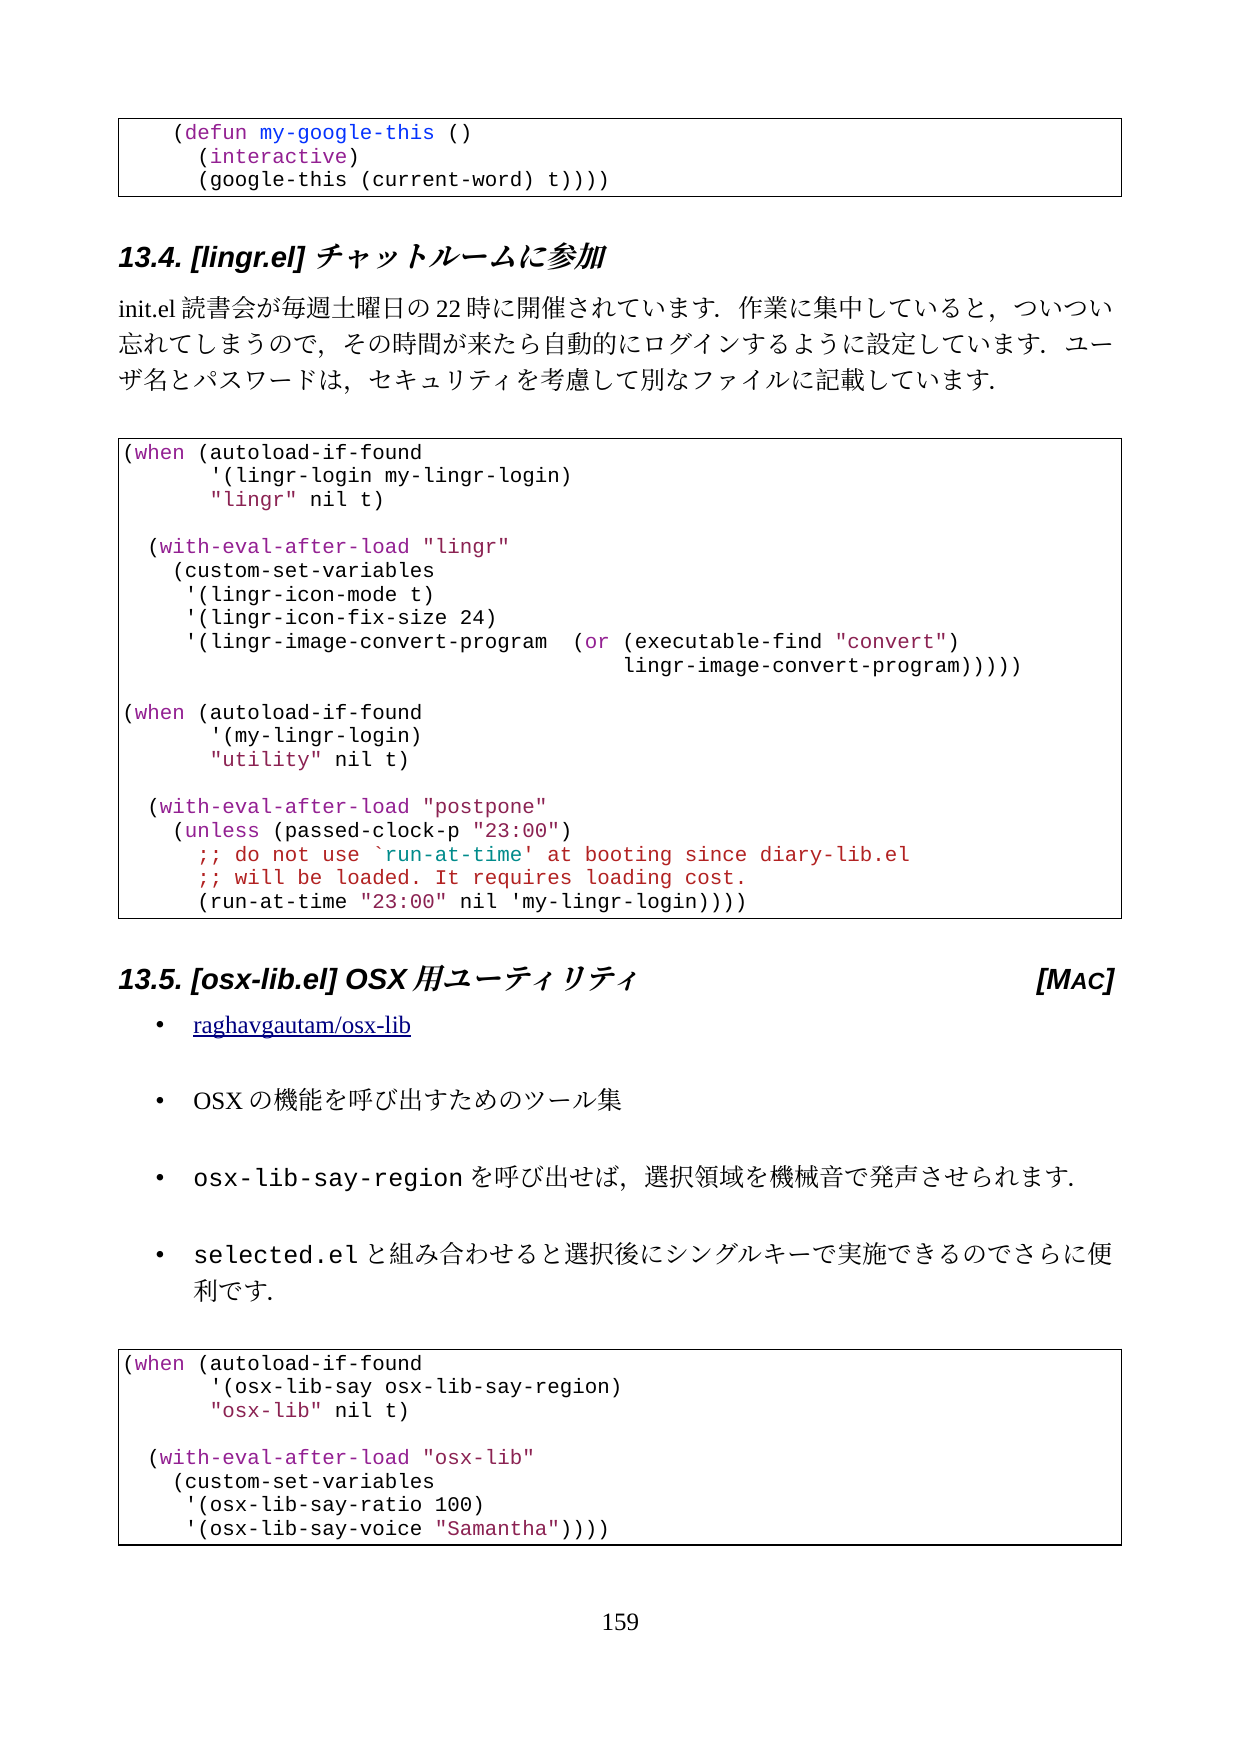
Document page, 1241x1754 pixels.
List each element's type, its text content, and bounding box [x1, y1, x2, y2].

text "osx-lib" nil t) [119, 1396, 1121, 1419]
subtitle [lingr.el] チャットルームに参加 [118, 234, 1122, 276]
text (run-at-time "23:00" nil 'my-lingr-login)))) [119, 887, 1121, 918]
text (when (autoload-if-found [119, 439, 1121, 461]
text '(osx-lib-say-voice "Samantha")))) [119, 1514, 1121, 1544]
text '(osx-lib-say-ratio 100) [119, 1490, 1121, 1514]
list selected.el と組み合わせると選択後にシングルキーで実施できるのでさらに便利です． [156, 1235, 1122, 1336]
text (unless (passed-clock-p "23:00") [119, 816, 1121, 840]
subtitle [osx-lib.el] OSX用ユーティリティ [Mac] [118, 956, 1122, 998]
text (with-eval-after-load "postpone" [119, 792, 1121, 816]
text (interactive) [119, 142, 1121, 165]
text ;; do not use `run-at-time' at booting since diary-lib.el [119, 840, 1121, 863]
list raghavgautam/osx-lib [156, 1010, 1122, 1068]
list osx-lib-say-region を呼び出せば，選択領域を機械音で発声させられます． [156, 1158, 1122, 1223]
text (defun my-google-this () [119, 119, 1121, 142]
text "utility" nil t) [119, 745, 1121, 769]
text ;; will be loaded. It requires loading cost. [119, 863, 1121, 887]
text (with-eval-after-load "osx-lib" [119, 1443, 1121, 1467]
text '(lingr-icon-fix-size 24) [119, 603, 1121, 627]
text lingr-image-convert-program))))) [119, 651, 1121, 674]
text '(osx-lib-say osx-lib-say-region) [119, 1372, 1121, 1396]
list OSXの機能を呼び出すためのツール集 [156, 1080, 1122, 1145]
text (when (autoload-if-found [119, 698, 1121, 722]
text (with-eval-after-load "lingr" [119, 532, 1121, 556]
text '(lingr-login my-lingr-login) [119, 461, 1121, 485]
text (google-this (current-word) t)))) [119, 165, 1121, 196]
text (custom-set-variables [119, 556, 1121, 580]
text '(my-lingr-login) [119, 722, 1121, 745]
text "lingr" nil t) [119, 485, 1121, 509]
text '(lingr-image-convert-program (or (executable-find "convert") [119, 627, 1121, 651]
text (when (autoload-if-found [119, 1350, 1121, 1372]
text '(lingr-icon-mode t) [119, 580, 1121, 603]
text init.el読書会が毎週土曜日の22時に開催されています．作業に集中していると，ついつい忘れてしまうので，その時間が来たら自動的にログインするように設定しています．ユーザ名とパスワードは，セキュリティを考慮して別なファイルに記載しています． [118, 289, 1122, 425]
text (custom-set-variables [119, 1467, 1121, 1490]
